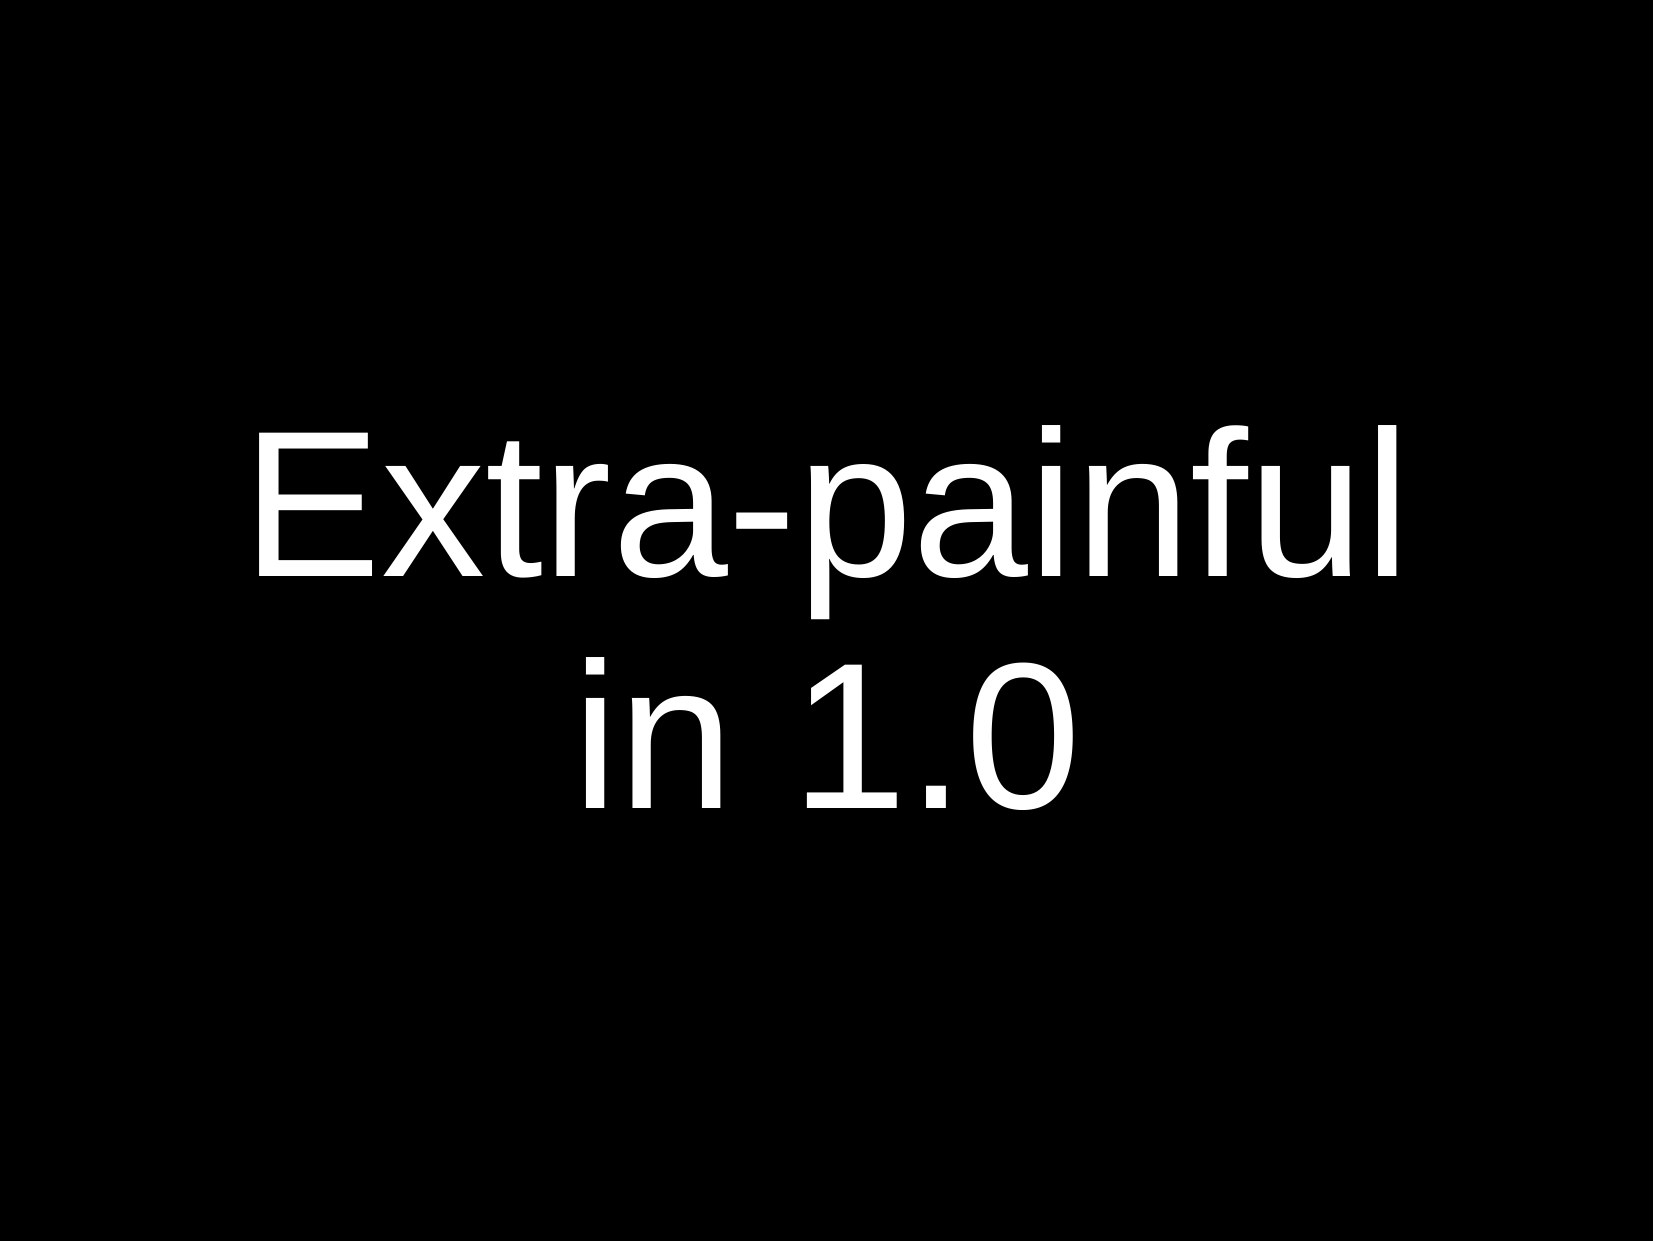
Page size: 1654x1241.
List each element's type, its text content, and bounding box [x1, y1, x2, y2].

title Extra-painful in 1.0 [82, 101, 1571, 1140]
